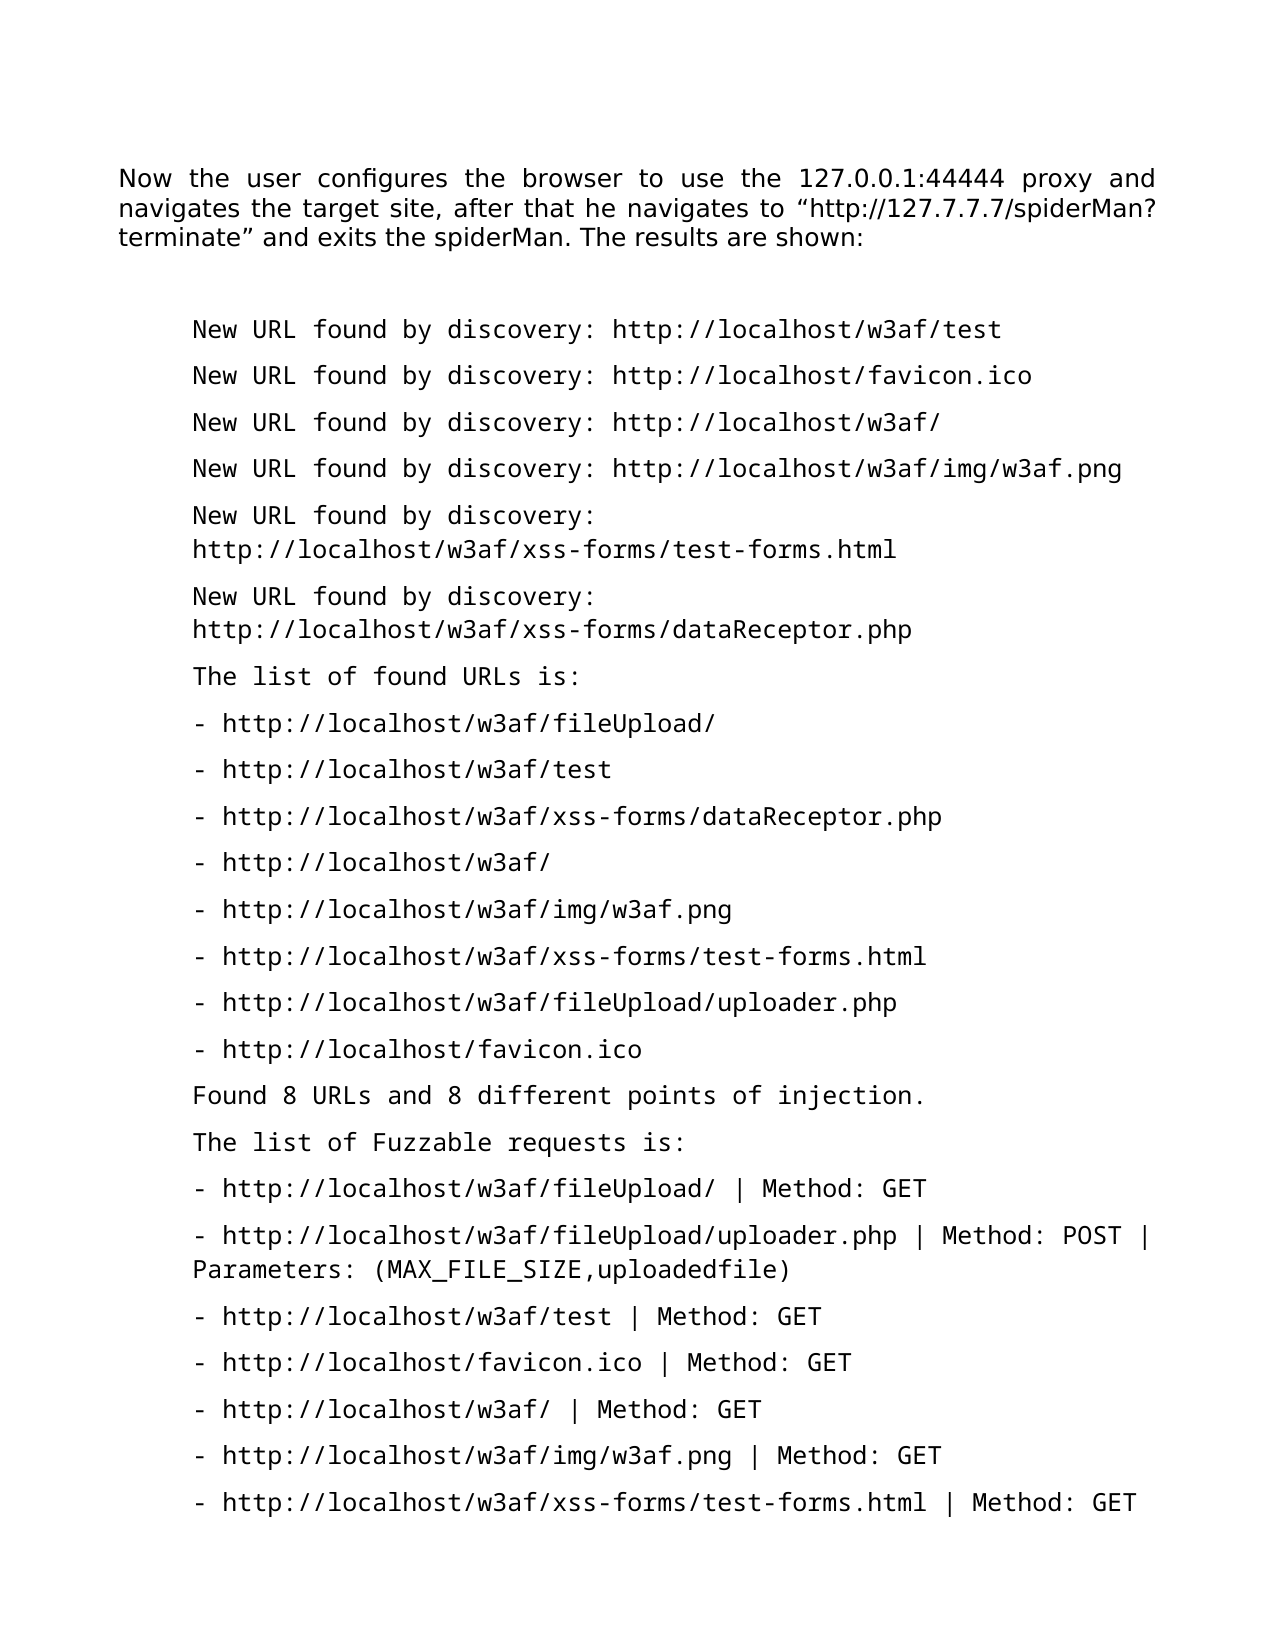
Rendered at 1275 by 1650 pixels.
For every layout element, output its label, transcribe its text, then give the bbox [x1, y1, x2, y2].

text Found 8 URLs and 8 different points of injection. [192, 1078, 1157, 1112]
text - http://localhost/w3af/xss-forms/test-forms.html [192, 938, 1157, 972]
text - http://localhost/w3af/img/w3af.png [192, 892, 1157, 926]
text - http://localhost/favicon.ico [192, 1031, 1157, 1065]
text New URL found by discovery: http://localhost/favicon.ico [192, 358, 1157, 392]
text - http://localhost/w3af/fileUpload/uploader.php | Method: POST | Parameters: (MAX_FILE_SIZE,uploadedfile) [192, 1217, 1157, 1286]
text - http://localhost/w3af/img/w3af.png | Method: GET [192, 1438, 1157, 1472]
text New URL found by discovery: http://localhost/w3af/test [192, 311, 1157, 345]
text New URL found by discovery: http://localhost/w3af/xss-forms/dataReceptor.php [192, 578, 1157, 646]
text - http://localhost/w3af/test [192, 752, 1157, 786]
text The list of found URLs is: [192, 659, 1157, 693]
text The list of Fuzzable requests is: [192, 1124, 1157, 1158]
text - http://localhost/w3af/xss-forms/dataReceptor.php [192, 798, 1157, 832]
text - http://localhost/w3af/fileUpload/uploader.php [192, 985, 1157, 1019]
text New URL found by discovery: http://localhost/w3af/ [192, 404, 1157, 438]
text New URL found by discovery: http://localhost/w3af/xss-forms/test-forms.html [192, 497, 1157, 566]
text - http://localhost/favicon.ico | Method: GET [192, 1345, 1157, 1379]
text Now the user configures the browser to use the 127.0.0.1:44444 proxy and navigates the target site, after that he navigates to “http://127.7.7.7/spiderMan?terminate” and exits the spiderMan. The results are shown: [118, 165, 1157, 252]
text - http://localhost/w3af/fileUpload/ | Method: GET [192, 1171, 1157, 1205]
text New URL found by discovery: http://localhost/w3af/img/w3af.png [192, 451, 1157, 485]
text - http://localhost/w3af/test | Method: GET [192, 1298, 1157, 1332]
text - http://localhost/w3af/ [192, 845, 1157, 879]
text - http://localhost/w3af/xss-forms/test-forms.html | Method: GET [192, 1484, 1157, 1518]
text - http://localhost/w3af/ | Method: GET [192, 1391, 1157, 1425]
text - http://localhost/w3af/fileUpload/ [192, 705, 1157, 739]
